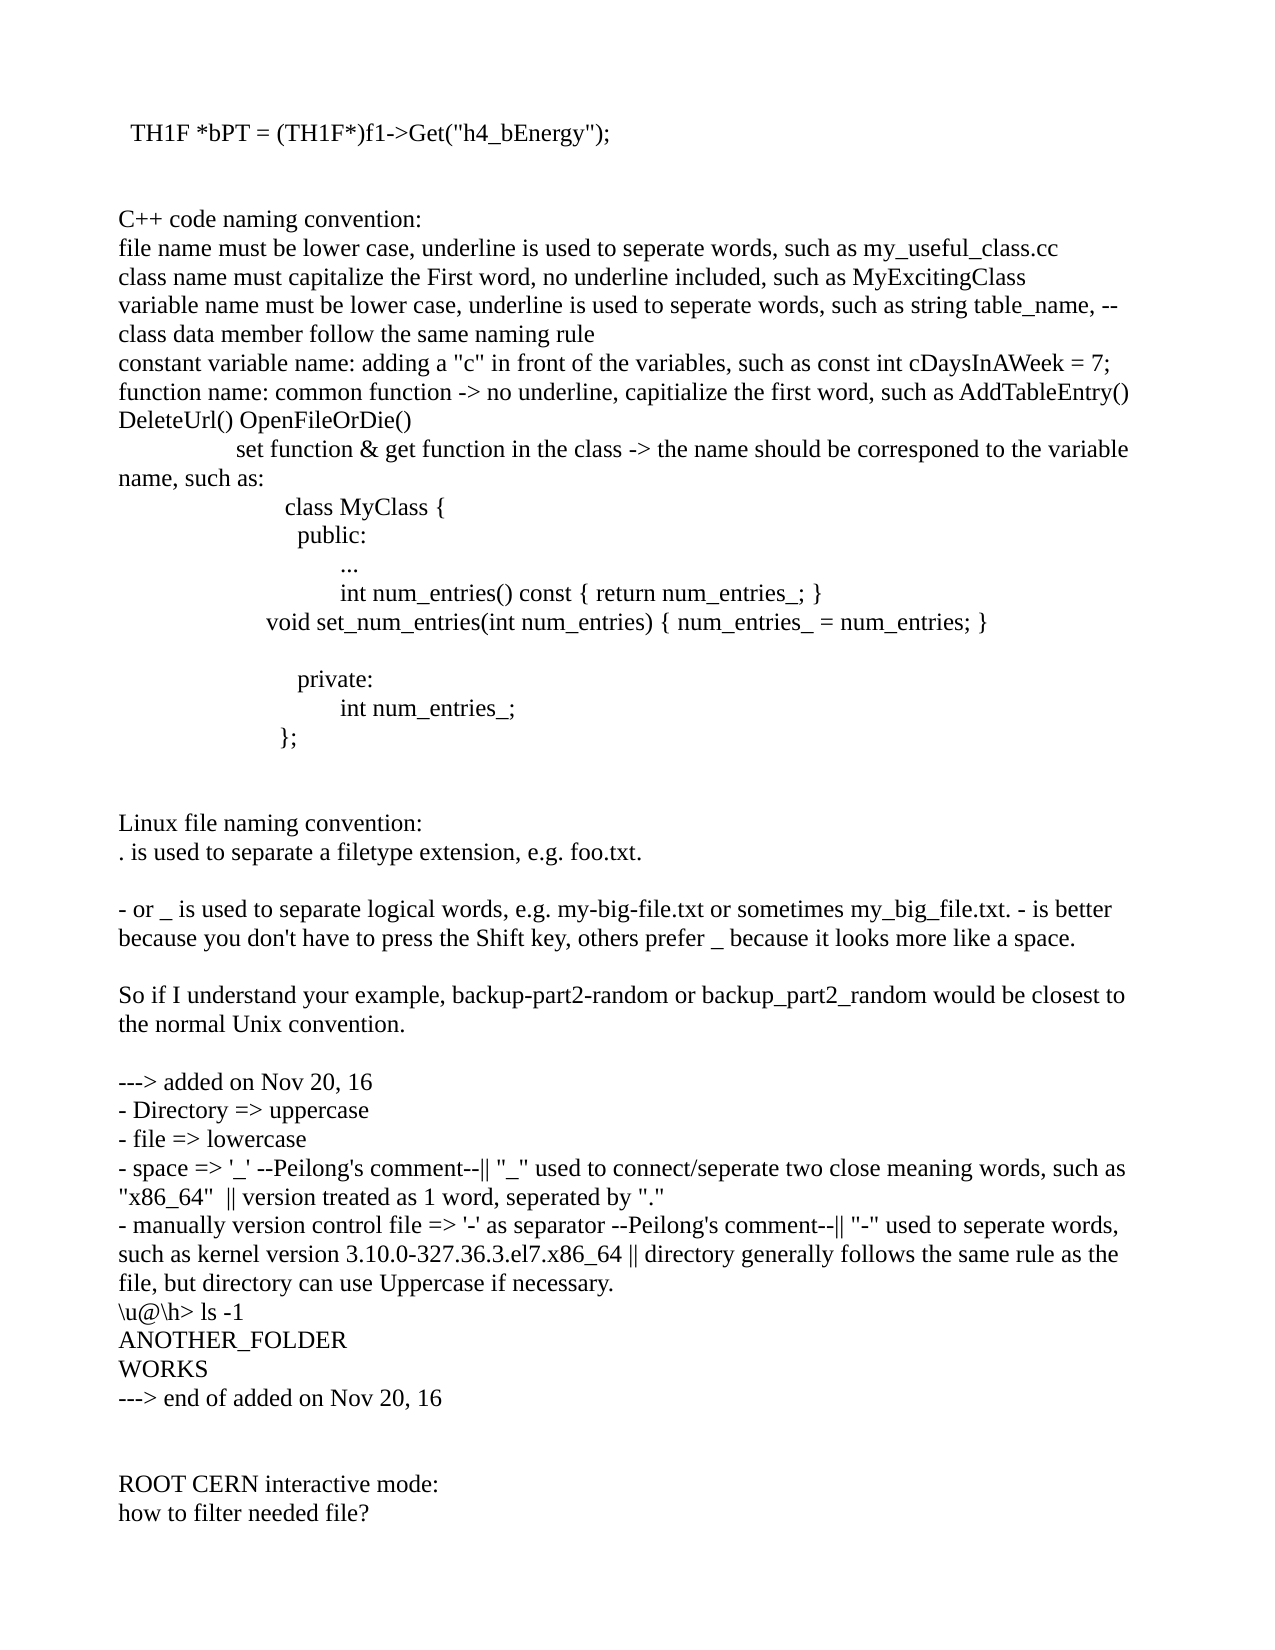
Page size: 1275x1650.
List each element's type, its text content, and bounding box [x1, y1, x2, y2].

text class name must capitalize the First word, no underline included, such as MyExcitingClass [118, 262, 1157, 291]
text WORKS [118, 1354, 1157, 1383]
text ROOT CERN interactive mode: [118, 1469, 1157, 1498]
text function name: common function -> no underline, capitialize the first word, such as AddTableEntry() DeleteUrl() OpenFileOrDie() [118, 377, 1157, 434]
text void set_num_entries(int num_entries) { num_entries_ = num_entries; } [118, 607, 1157, 636]
text constant variable name: adding a "c" in front of the variables, such as const int cDaysInAWeek = 7; [118, 348, 1157, 377]
text - or _ is used to separate logical words, e.g. my-big-file.txt or sometimes my_big_file.txt. - is better because you don't have to press the Shift key, others prefer _ because it looks more like a space. [118, 894, 1157, 952]
text ---> end of added on Nov 20, 16 [118, 1383, 1157, 1412]
text ANOTHER_FOLDER [118, 1326, 1157, 1354]
text private: [118, 664, 1157, 693]
text So if I understand your example, backup-part2-random or backup_part2_random would be closest to the normal Unix convention. [118, 981, 1157, 1038]
text }; [118, 722, 1157, 751]
text TH1F *bPT = (TH1F*)f1->Get("h4_bEnergy"); [118, 118, 1157, 147]
text set function & get function in the class -> the name should be corresponed to the variable name, such as: [118, 434, 1157, 492]
text file name must be lower case, underline is used to seperate words, such as my_useful_class.cc [118, 233, 1157, 262]
text int num_entries_; [118, 693, 1157, 722]
text - file => lowercase [118, 1124, 1157, 1153]
text Linux file naming convention: [118, 808, 1157, 837]
text public: [118, 521, 1157, 549]
text \u@\h> ls -1 [118, 1297, 1157, 1326]
text variable name must be lower case, underline is used to seperate words, such as string table_name, -- class data member follow the same naming rule [118, 291, 1157, 348]
text - space => '_' --Peilong's comment--|| "_" used to connect/seperate two close meaning words, such as "x86_64" || version treated as 1 word, seperated by "." [118, 1153, 1157, 1211]
text - Directory => uppercase [118, 1096, 1157, 1124]
text C++ code naming convention: [118, 204, 1157, 233]
text int num_entries() const { return num_entries_; } [118, 578, 1157, 607]
text - manually version control file => '-' as separator --Peilong's comment--|| "-" used to seperate words, such as kernel version 3.10.0-327.36.3.el7.x86_64 || directory generally follows the same rule as the file, but directory can use Uppercase if necessary. [118, 1211, 1157, 1297]
text ---> added on Nov 20, 16 [118, 1067, 1157, 1096]
text . is used to separate a filetype extension, e.g. foo.txt. [118, 837, 1157, 866]
text ... [118, 549, 1157, 578]
text how to filter needed file? [118, 1498, 1157, 1527]
text class MyClass { [118, 492, 1157, 521]
